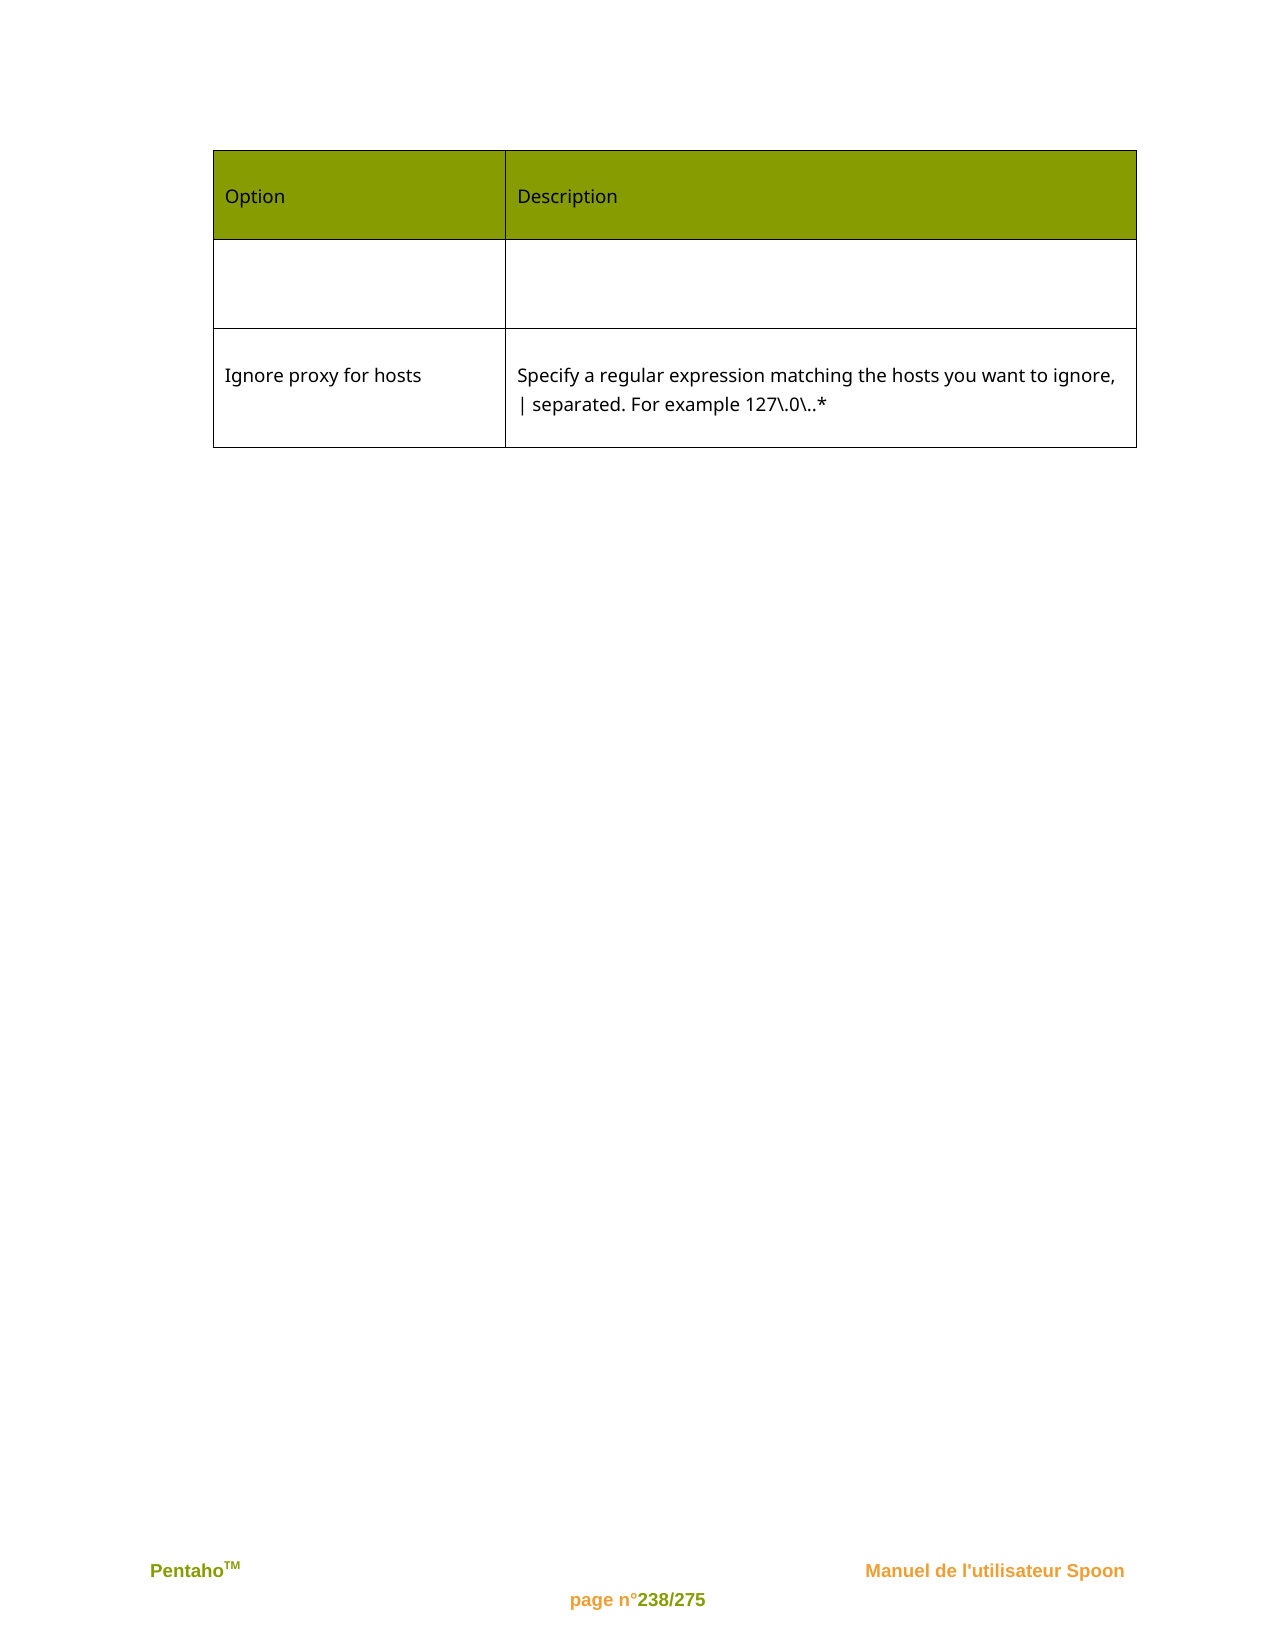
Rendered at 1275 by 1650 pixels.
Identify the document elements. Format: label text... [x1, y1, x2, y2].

table_cell Specify a regular expression matching the hosts you want to ignore, | separated. For example 127\.0\..* [506, 329, 1136, 447]
table_header Option [214, 151, 505, 239]
table_cell [214, 240, 505, 328]
table_cell [506, 240, 1136, 328]
table_cell Ignore proxy for hosts [214, 329, 505, 447]
table_header Description [506, 151, 1136, 239]
